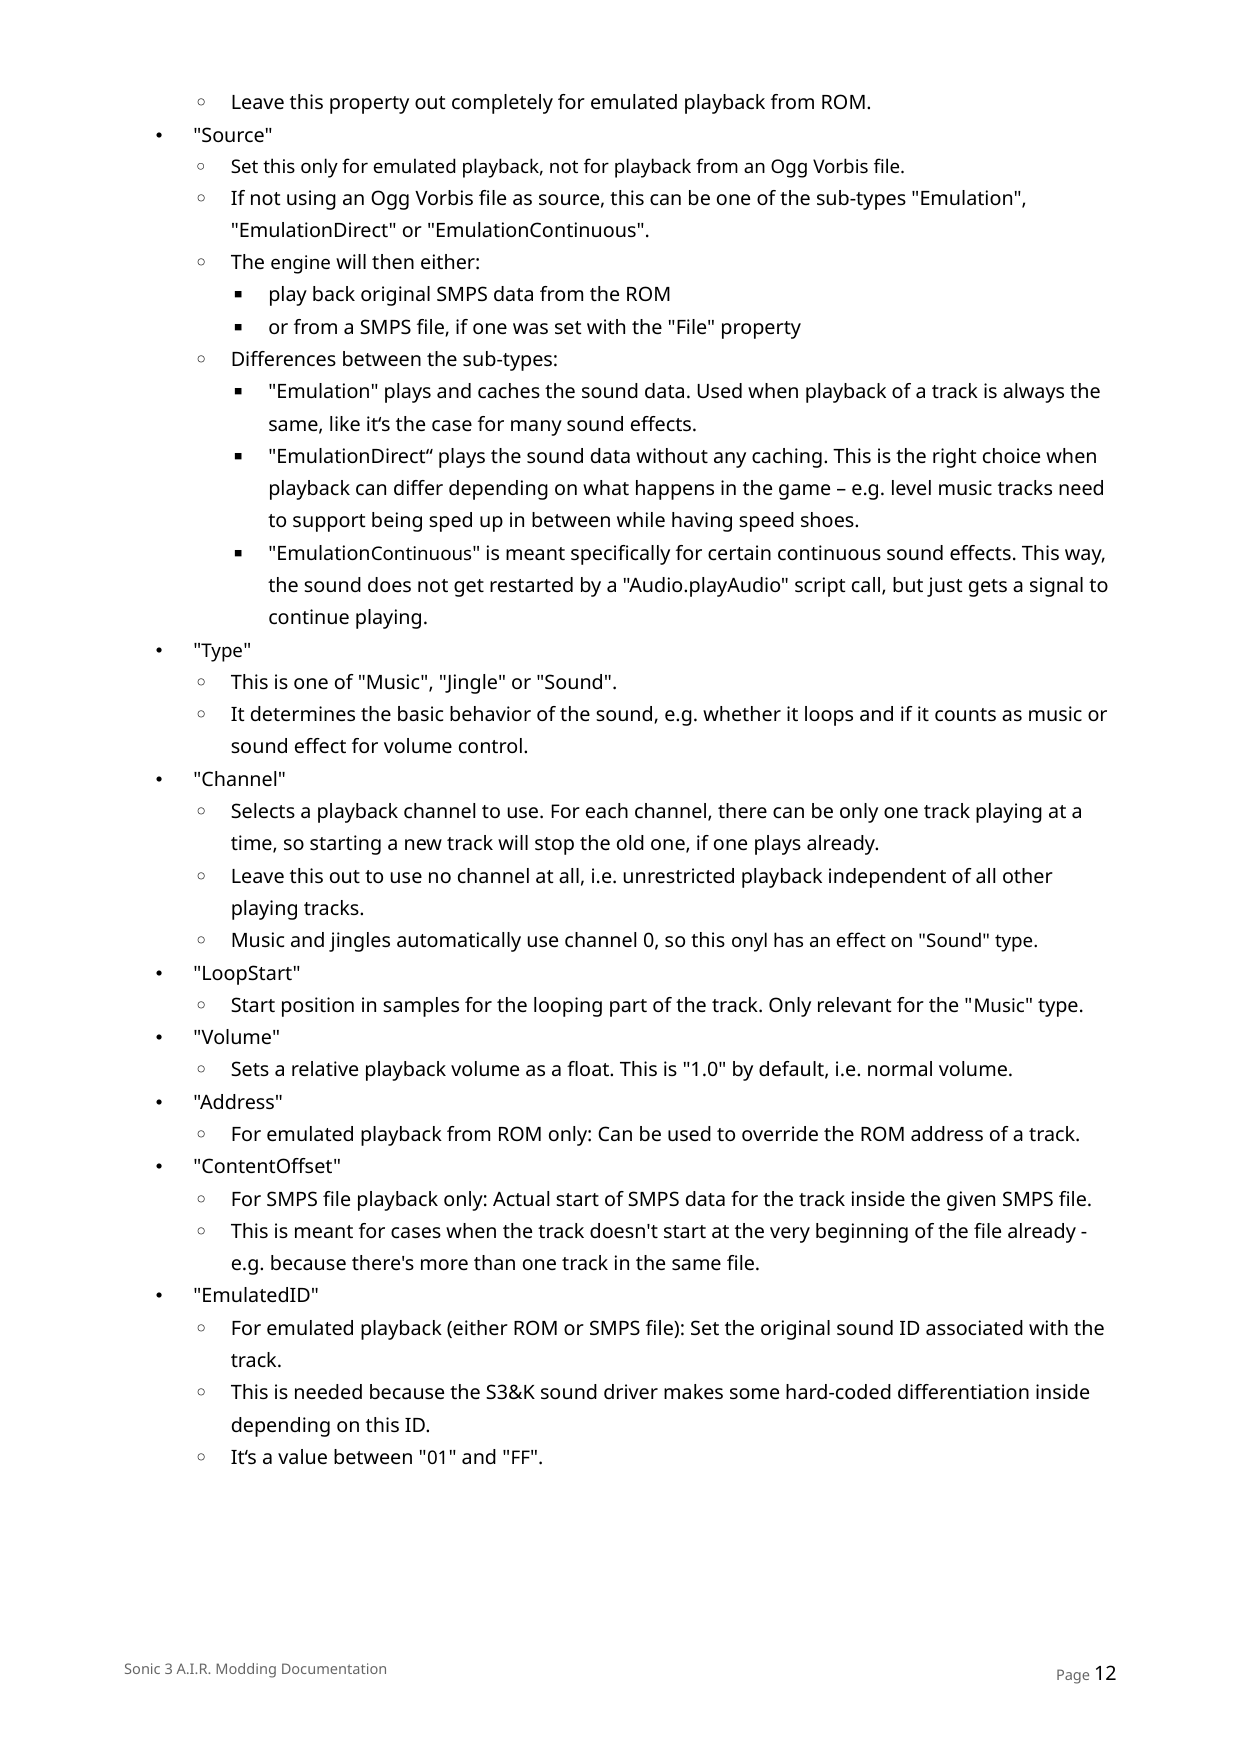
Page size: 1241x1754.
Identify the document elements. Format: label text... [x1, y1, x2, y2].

list "ContentOffset" [156, 1152, 1122, 1179]
list If not using an Ogg Vorbis file as source, this can be one of the sub-types "Emulation", "EmulationDirect" or "EmulationContinuous". [193, 184, 1122, 243]
list "Channel" [156, 765, 1122, 792]
list "Volume" [156, 1023, 1122, 1050]
list It‘s a value between "01" and "FF". [193, 1443, 1122, 1470]
list For SMPS file playback only: Actual start of SMPS data for the track inside the given SMPS file. [193, 1185, 1122, 1212]
list It determines the basic behavior of the sound, e.g. whether it loops and if it counts as music or sound effect for volume control. [193, 700, 1122, 760]
list "Address" [156, 1088, 1122, 1115]
list or from a SMPS file, if one was set with the "File" property [231, 313, 1122, 340]
list This is one of "Music", "Jingle" or "Sound". [193, 668, 1122, 695]
list "EmulationContinuous" is meant specifically for certain continuous sound effects. This way, the sound does not get restarted by a "Audio.playAudio" script call, but just gets a signal to continue playing. [231, 539, 1122, 631]
list "EmulationDirect“ plays the sound data without any caching. This is the right choice when playback can differ depending on what happens in the game – e.g. level music tracks need to support being sped up in between while having speed shoes. [231, 442, 1122, 534]
list "Emulation" plays and caches the sound data. Used when playback of a track is always the same, like it‘s the case for many sound effects. [231, 377, 1122, 437]
list For emulated playback from ROM only: Can be used to override the ROM address of a track. [193, 1120, 1122, 1147]
list Leave this out to use no channel at all, i.e. unrestricted playback independent of all other playing tracks. [193, 862, 1122, 921]
list "Source" [156, 121, 1122, 148]
list "Type" [156, 636, 1122, 663]
list play back original SMPS data from the ROM [231, 281, 1122, 308]
list Sets a relative playback volume as a float. This is "1.0" by default, i.e. normal volume. [193, 1056, 1122, 1083]
list Set this only for emulated playback, not for playback from an Ogg Vorbis file. [193, 153, 1122, 179]
list "LoopStart" [156, 959, 1122, 986]
list Start position in samples for the looping part of the track. Only relevant for the "Music" type. [193, 991, 1122, 1018]
list Differences between the sub-types: [193, 345, 1122, 372]
list Leave this property out completely for emulated playback from ROM. [193, 88, 1122, 116]
list This is meant for cases when the track doesn't start at the very beginning of the file already - e.g. because there's more than one track in the same file. [193, 1217, 1122, 1276]
list This is needed because the S3&K sound driver makes some hard-coded differentiation inside depending on this ID. [193, 1378, 1122, 1438]
list For emulated playback (either ROM or SMPS file): Set the original sound ID associated with the track. [193, 1314, 1122, 1373]
list Music and jingles automatically use channel 0, so this onyl has an effect on "Sound" type. [193, 926, 1122, 953]
list The engine will then either: [193, 248, 1122, 275]
list Selects a playback channel to use. For each channel, there can be only one track playing at a time, so starting a new track will stop the old one, if one plays already. [193, 797, 1122, 857]
list "EmulatedID" [156, 1282, 1122, 1309]
